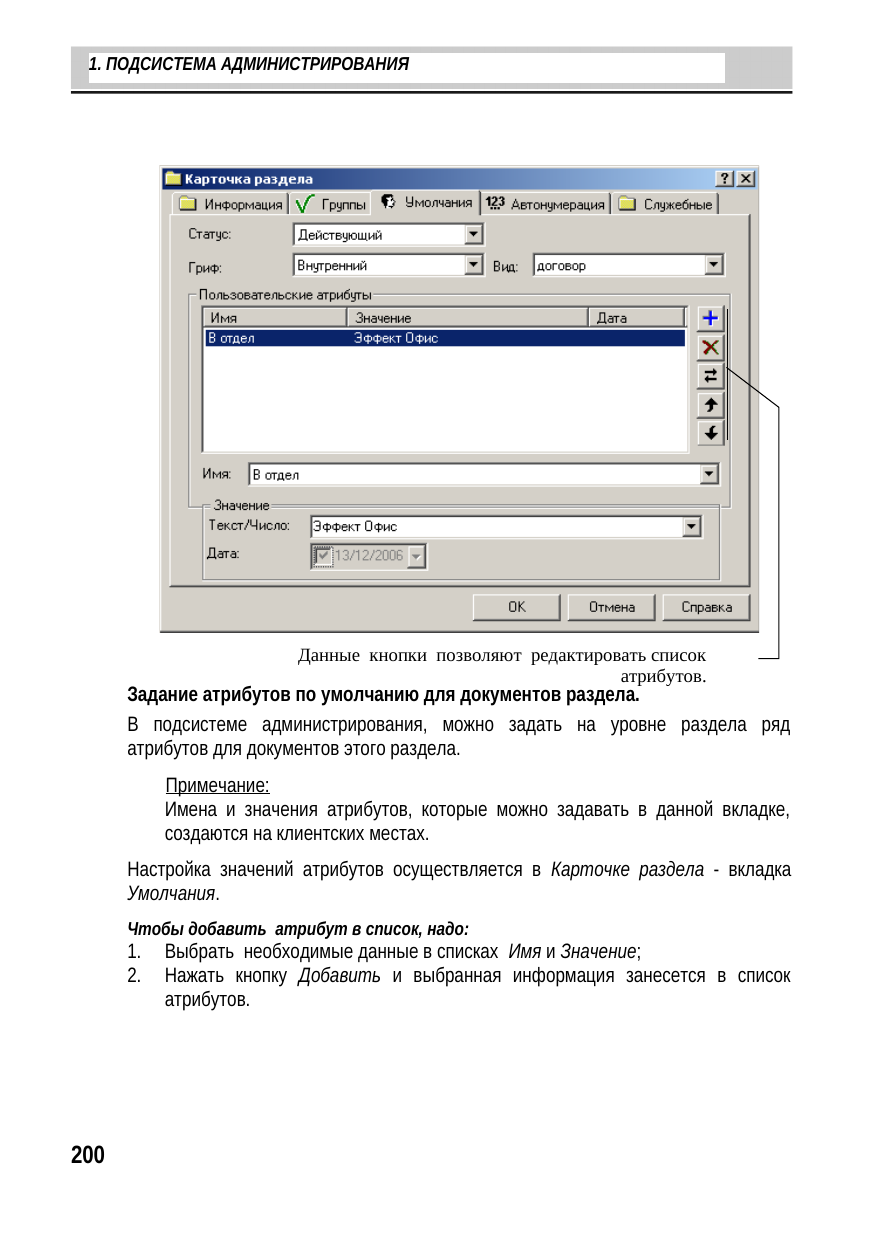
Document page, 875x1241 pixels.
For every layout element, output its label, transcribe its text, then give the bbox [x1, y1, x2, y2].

text Имена и значения атрибутов, которые можно задавать в данной вкладке, создаются на клиентских местах. [164, 797, 791, 844]
text Настройка значений атрибутов осуществляется в Карточке раздела - вкладка Умолчания. [127, 857, 791, 905]
text В подсистеме администрирования, можно задать на уровне раздела ряд атрибутов для документов этого раздела. [127, 712, 791, 760]
list Нажать кнопку Добавить и выбранная информация занесется в список атрибутов. [127, 963, 791, 1011]
subtitle Задание атрибутов по умолчанию для документов раздела. [127, 682, 791, 706]
text Чтобы добавить атрибут в список, надо: [127, 917, 791, 939]
text Примечание: [165, 773, 791, 797]
list Выбрать необходимые данные в списках Имя и Значение; [127, 939, 791, 963]
